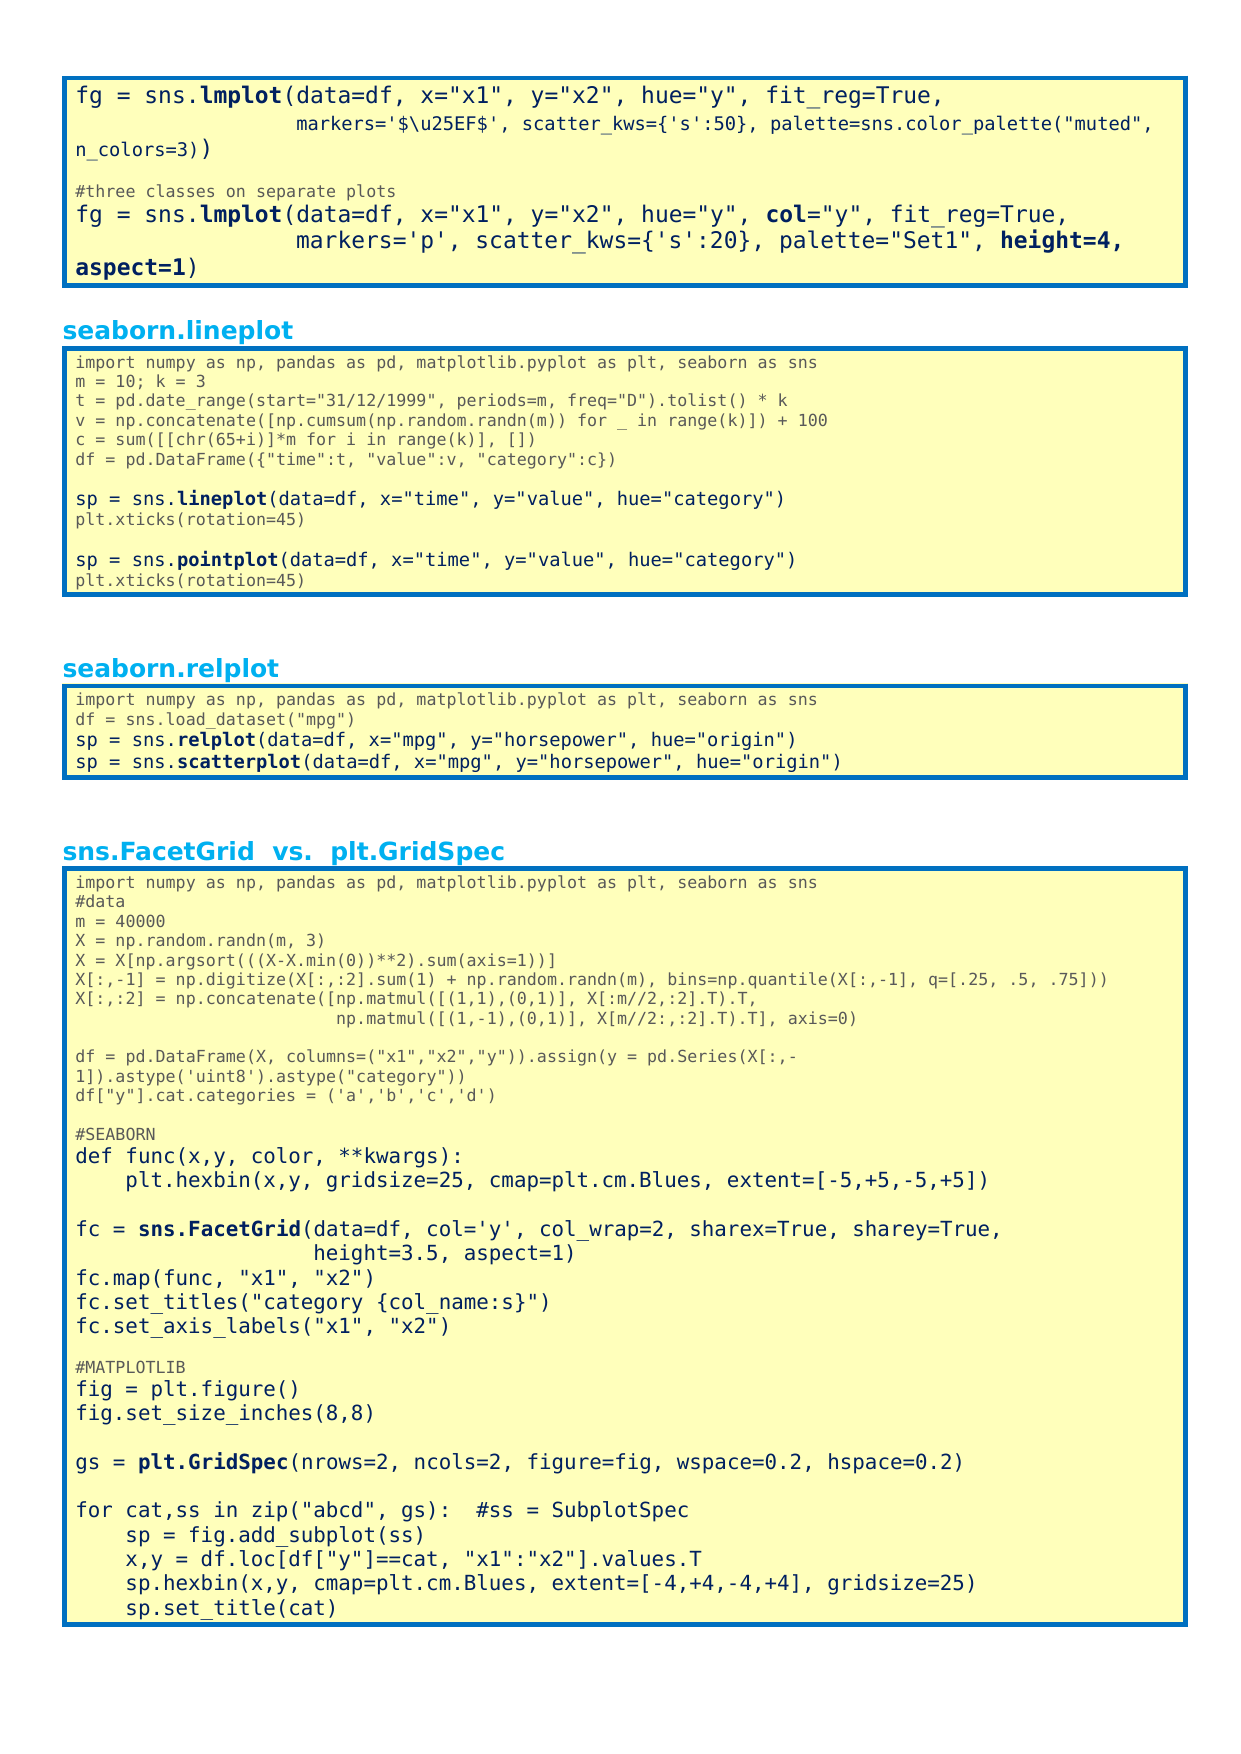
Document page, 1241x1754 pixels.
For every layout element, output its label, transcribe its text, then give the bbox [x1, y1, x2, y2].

text plt.hexbin(x,y, gridsize=25, cmap=plt.cm.Blues, extent=[-5,+5,-5,+5]) [67, 1162, 1183, 1186]
text m = 10; k = 3 [67, 365, 1183, 384]
title seaborn.lineplot [62, 317, 1188, 346]
text sp = sns.relplot(data=df, x="mpg", y="horsepower", hue="origin") [67, 722, 1183, 744]
text X = np.random.randn(m, 3) [67, 924, 1183, 944]
text height=3.5, aspect=1) [67, 1234, 1183, 1259]
text #SEABORN [67, 1118, 1183, 1137]
text X[:,-1] = np.digitize(X[:,:2].sum(1) + np.random.randn(m), bins=np.quantile(X[:,-1], q=[.25, .5, .75])) [67, 963, 1183, 982]
text df = pd.DataFrame({"time":t, "value":v, "category":c}) [67, 443, 1183, 462]
text X = X[np.argsort(((X-X.min(0))**2).sum(axis=1))] [67, 944, 1183, 963]
text fc.set_axis_labels("x1", "x2") [67, 1307, 1183, 1332]
text #data [67, 886, 1183, 905]
text df["y"].cat.categories = ('a','b','c','d') [67, 1079, 1183, 1099]
text markers='$\u25EF$', scatter_kws={'s':50}, palette=sns.color_palette("muted", n_colors=3)) [67, 102, 1183, 156]
text #three classes on separate plots [67, 175, 1183, 194]
text plt.xticks(rotation=45) [67, 564, 1183, 592]
text v = np.concatenate([np.cumsum(np.random.randn(m)) for _ in range(k)]) + 100 [67, 404, 1183, 423]
text sp.hexbin(x,y, cmap=plt.cm.Blues, extent=[-4,+4,-4,+4], gridsize=25) [67, 1564, 1183, 1589]
text df = sns.load_dataset("mpg") [67, 703, 1183, 722]
text fc.map(func, "x1", "x2") [67, 1259, 1183, 1283]
text x,y = df.loc[df["y"]==cat, "x1":"x2"].values.T [67, 1540, 1183, 1564]
text sp = sns.lineplot(data=df, x="time", y="value", hue="category") [67, 481, 1183, 503]
text fc = sns.FacetGrid(data=df, col='y', col_wrap=2, sharex=True, sharey=True, [67, 1210, 1183, 1234]
text def func(x,y, color, **kwargs): [67, 1137, 1183, 1162]
text #MATPLOTLIB [67, 1351, 1183, 1370]
title sns.FacetGrid vs. plt.GridSpec [62, 837, 1188, 866]
text sp = sns.pointplot(data=df, x="time", y="value", hue="category") [67, 542, 1183, 564]
text df = pd.DataFrame(X, columns=("x1","x2","y")).assign(y = pd.Series(X[:,-1]).astype('uint8').astype("category")) [67, 1041, 1183, 1079]
text sp = sns.scatterplot(data=df, x="mpg", y="horsepower", hue="origin") [67, 744, 1183, 775]
text fig = plt.figure() [67, 1370, 1183, 1394]
text for cat,ss in zip("abcd", gs): #ss = SubplotSpec [67, 1492, 1183, 1516]
text import numpy as np, pandas as pd, matplotlib.pyplot as plt, seaborn as sns [67, 351, 1183, 365]
text sp.set_title(cat) [67, 1589, 1183, 1622]
text fc.set_titles("category {col_name:s}") [67, 1283, 1183, 1307]
text import numpy as np, pandas as pd, matplotlib.pyplot as plt, seaborn as sns [67, 688, 1183, 703]
text import numpy as np, pandas as pd, matplotlib.pyplot as plt, seaborn as sns [67, 871, 1183, 886]
text markers='p', scatter_kws={'s':20}, palette="Set1", height=4, aspect=1) [67, 221, 1183, 283]
title seaborn.relplot [62, 654, 1188, 683]
text np.matmul([(1,-1),(0,1)], X[m//2:,:2].T).T], axis=0) [67, 1002, 1183, 1021]
text gs = plt.GridSpec(nrows=2, ncols=2, figure=fig, wspace=0.2, hspace=0.2) [67, 1443, 1183, 1467]
text sp = fig.add_subplot(ss) [67, 1516, 1183, 1540]
text fg = sns.lmplot(data=df, x="x1", y="x2", hue="y", fit_reg=True, [67, 80, 1183, 102]
text c = sum([[chr(65+i)]*m for i in range(k)], []) [67, 423, 1183, 443]
text X[:,:2] = np.concatenate([np.matmul([(1,1),(0,1)], X[:m//2,:2].T).T, [67, 982, 1183, 1002]
text t = pd.date_range(start="31/12/1999", periods=m, freq="D").tolist() * k [67, 384, 1183, 404]
text m = 40000 [67, 905, 1183, 924]
text fg = sns.lmplot(data=df, x="x1", y="x2", hue="y", col="y", fit_reg=True, [67, 194, 1183, 221]
text fig.set_size_inches(8,8) [67, 1394, 1183, 1419]
text plt.xticks(rotation=45) [67, 503, 1183, 523]
